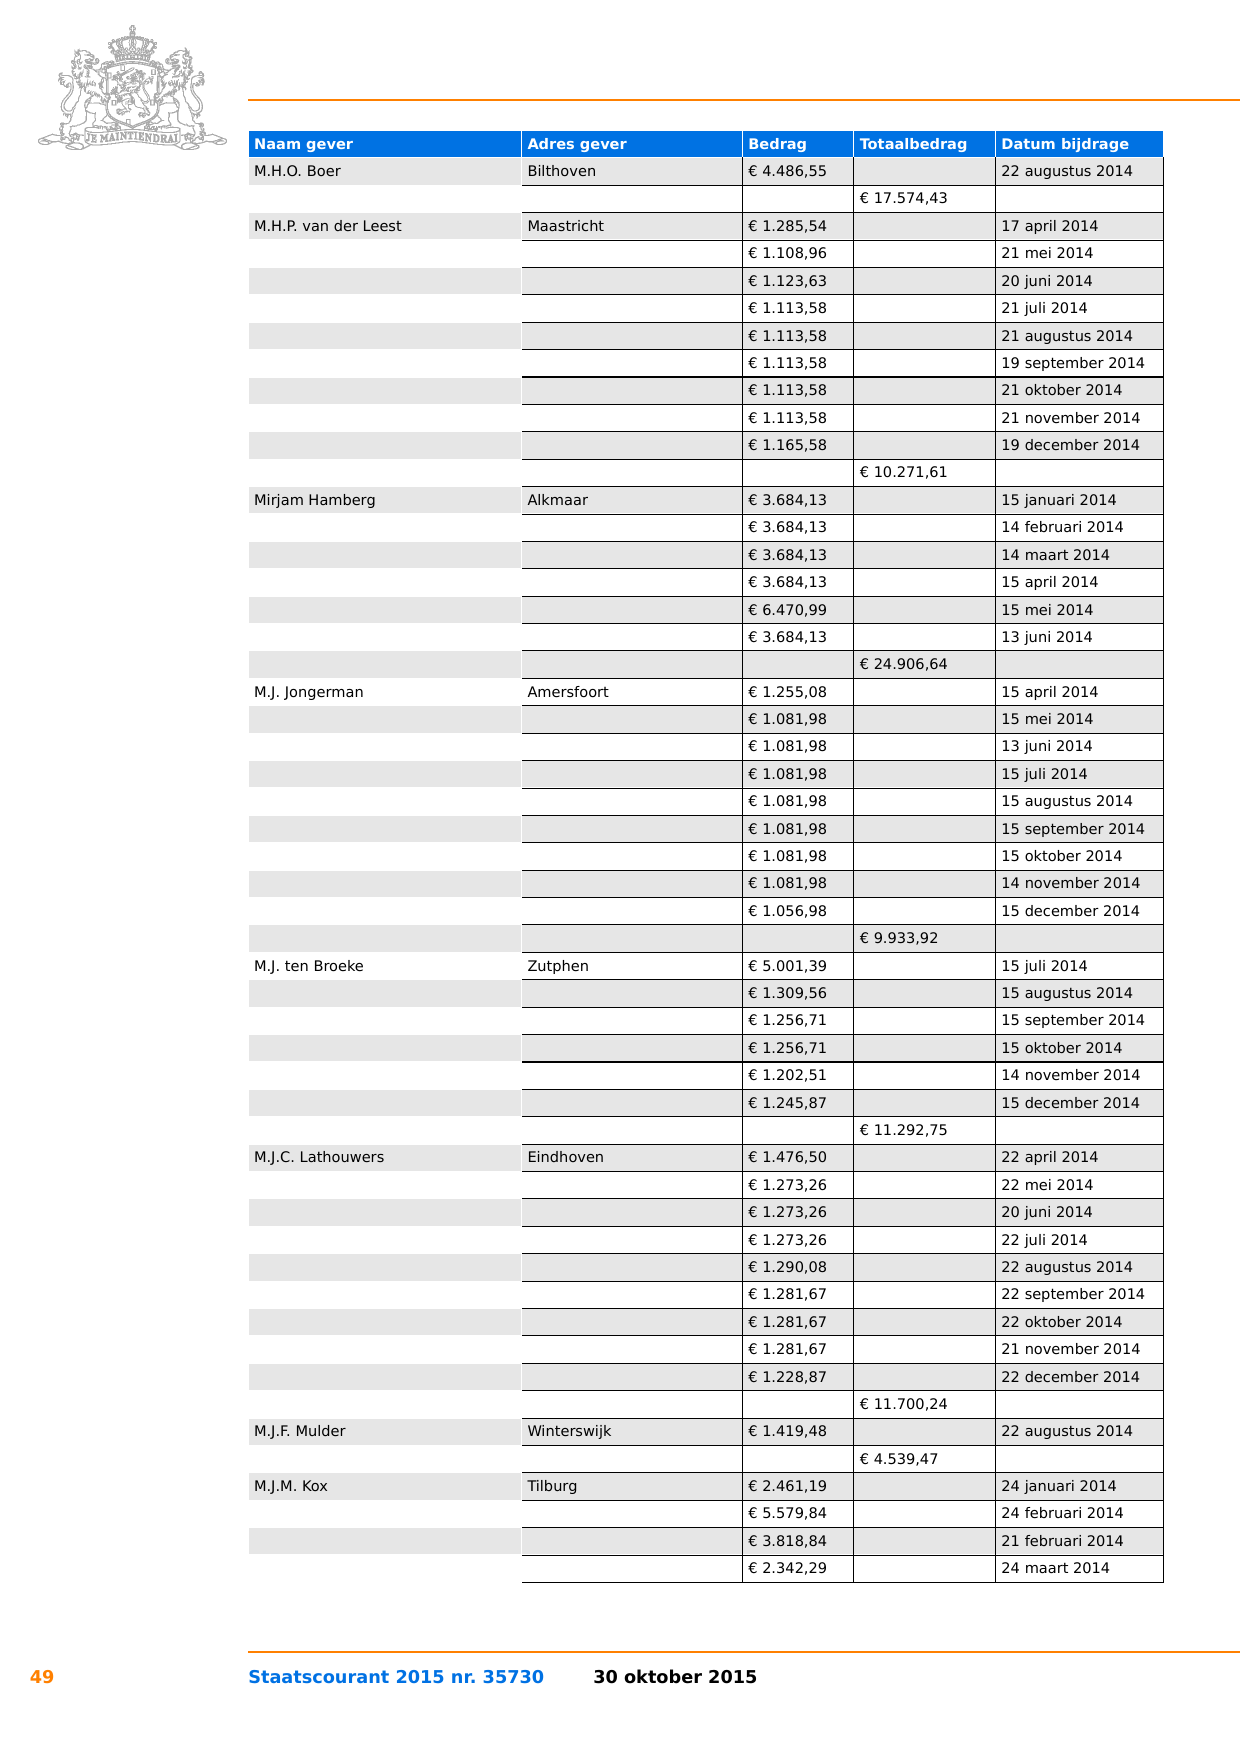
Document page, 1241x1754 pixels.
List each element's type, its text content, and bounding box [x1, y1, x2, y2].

table_cell € 1.273,26 [743, 1227, 853, 1253]
table_cell € 1.202,51 [743, 1063, 853, 1089]
table_cell € 1.081,98 [743, 871, 853, 897]
table_cell 22 april 2014 [996, 1145, 1163, 1171]
table_cell € 1.113,58 [743, 323, 853, 349]
table_cell [854, 1282, 995, 1308]
table_cell [522, 405, 742, 431]
table_cell 19 december 2014 [996, 432, 1163, 459]
table_cell € 1.081,98 [743, 843, 853, 869]
table_cell [522, 789, 742, 815]
table_cell € 17.574,43 [854, 186, 995, 212]
table_cell [249, 460, 521, 486]
table_cell [854, 1172, 995, 1198]
table_cell € 1.281,67 [743, 1282, 853, 1308]
table_cell € 1.281,67 [743, 1309, 853, 1335]
table_cell M.J. ten Broeke [249, 953, 521, 979]
table_cell [854, 268, 995, 294]
table_cell € 1.113,58 [743, 295, 853, 322]
table_cell 22 augustus 2014 [996, 158, 1163, 185]
table_cell [854, 1528, 995, 1554]
table_cell 15 september 2014 [996, 816, 1163, 842]
table_cell [996, 186, 1163, 212]
table_cell 15 april 2014 [996, 679, 1163, 705]
table_cell [854, 1336, 995, 1363]
table_cell € 4.539,47 [854, 1446, 995, 1472]
table_cell [249, 1501, 521, 1527]
table_cell [522, 1446, 742, 1472]
table_cell [854, 624, 995, 650]
table_cell [996, 1446, 1163, 1472]
table_cell € 1.081,98 [743, 734, 853, 760]
table_header Naam gever [249, 131, 521, 157]
table_cell [249, 1227, 521, 1253]
table_cell [249, 816, 521, 842]
table_cell [522, 542, 742, 568]
table_cell [522, 1063, 742, 1089]
table_cell € 1.245,87 [743, 1090, 853, 1116]
table_cell € 1.113,58 [743, 378, 853, 404]
table_cell [854, 405, 995, 431]
table_cell 20 juni 2014 [996, 1199, 1163, 1226]
table_cell [249, 1199, 521, 1226]
table_cell [854, 1199, 995, 1226]
table_cell [996, 1117, 1163, 1143]
table_header Datum bijdrage [996, 131, 1163, 157]
table_cell € 3.684,13 [743, 515, 853, 541]
table_cell [854, 1309, 995, 1335]
table_cell [249, 1172, 521, 1198]
table_cell Amersfoort [522, 679, 742, 705]
table_cell [249, 1309, 521, 1335]
table_cell € 1.273,26 [743, 1172, 853, 1198]
table_cell € 1.290,08 [743, 1254, 853, 1281]
table_cell [522, 323, 742, 349]
table_cell [854, 1473, 995, 1500]
table_cell 15 december 2014 [996, 898, 1163, 924]
table_cell [854, 213, 995, 239]
table_cell [522, 1556, 742, 1582]
table_cell [854, 542, 995, 568]
table_cell 22 juli 2014 [996, 1227, 1163, 1253]
table_cell 15 augustus 2014 [996, 980, 1163, 1007]
table_cell € 5.579,84 [743, 1501, 853, 1527]
table_cell [854, 898, 995, 924]
table_cell 24 januari 2014 [996, 1473, 1163, 1500]
table_cell € 5.001,39 [743, 953, 853, 979]
table_cell € 3.684,13 [743, 569, 853, 596]
table_cell [996, 651, 1163, 678]
table_cell € 1.273,26 [743, 1199, 853, 1226]
table_cell € 1.165,58 [743, 432, 853, 459]
table_cell € 1.081,98 [743, 706, 853, 733]
table_cell € 3.684,13 [743, 624, 853, 650]
table_cell [249, 1364, 521, 1390]
table_cell [522, 980, 742, 1007]
table_cell [522, 898, 742, 924]
table_cell [249, 761, 521, 787]
table_cell [854, 378, 995, 404]
table_cell [249, 1008, 521, 1034]
table_cell [854, 1145, 995, 1171]
table_cell 14 november 2014 [996, 871, 1163, 897]
table_cell [522, 1117, 742, 1143]
table_cell [743, 925, 853, 952]
table_cell [996, 460, 1163, 486]
table_cell [522, 734, 742, 760]
table_cell M.H.P. van der Leest [249, 213, 521, 239]
table_cell [522, 1227, 742, 1253]
table_cell [522, 1199, 742, 1226]
table_cell [854, 1008, 995, 1034]
table_header Adres gever [522, 131, 742, 157]
table_cell [249, 1556, 521, 1582]
table_header Totaalbedrag [854, 131, 995, 157]
table_cell Zutphen [522, 953, 742, 979]
table_cell [249, 1528, 521, 1554]
table_cell [249, 268, 521, 294]
table_cell [522, 569, 742, 596]
table_cell € 1.476,50 [743, 1145, 853, 1171]
table_cell [249, 624, 521, 650]
table_cell [522, 651, 742, 678]
table_cell [249, 350, 521, 376]
table_cell € 1.113,58 [743, 405, 853, 431]
table_cell € 1.081,98 [743, 816, 853, 842]
table_cell 15 mei 2014 [996, 597, 1163, 623]
table_cell 22 december 2014 [996, 1364, 1163, 1390]
table_cell 14 maart 2014 [996, 542, 1163, 568]
table_cell [522, 1008, 742, 1034]
table_cell [743, 651, 853, 678]
table_cell [522, 1090, 742, 1116]
table_cell [854, 323, 995, 349]
table_cell € 10.271,61 [854, 460, 995, 486]
table_cell [854, 1364, 995, 1390]
table_cell 15 september 2014 [996, 1008, 1163, 1034]
table_cell [249, 1282, 521, 1308]
table_cell [854, 295, 995, 322]
table_cell [249, 1254, 521, 1281]
table_cell [249, 980, 521, 1007]
table_cell € 1.123,63 [743, 268, 853, 294]
table_cell 15 augustus 2014 [996, 789, 1163, 815]
table_cell Bilthoven [522, 158, 742, 185]
table_cell M.J.F. Mulder [249, 1419, 521, 1445]
table_cell 21 november 2014 [996, 1336, 1163, 1363]
table_cell [522, 515, 742, 541]
table_cell 22 augustus 2014 [996, 1254, 1163, 1281]
table_cell [522, 350, 742, 376]
table_cell 15 mei 2014 [996, 706, 1163, 733]
table_cell [743, 1391, 853, 1417]
table_cell Tilburg [522, 1473, 742, 1500]
table_cell [854, 1501, 995, 1527]
table_cell [249, 323, 521, 349]
table_cell 15 juli 2014 [996, 953, 1163, 979]
table_cell 22 augustus 2014 [996, 1419, 1163, 1445]
table_cell 22 mei 2014 [996, 1172, 1163, 1198]
table_cell [522, 706, 742, 733]
table_cell [854, 1254, 995, 1281]
table_cell [249, 706, 521, 733]
table_cell [854, 158, 995, 185]
table_cell 21 juli 2014 [996, 295, 1163, 322]
table_cell [522, 295, 742, 322]
table_cell [249, 378, 521, 404]
table_cell € 1.419,48 [743, 1419, 853, 1445]
table_cell [854, 1419, 995, 1445]
table_cell 21 oktober 2014 [996, 378, 1163, 404]
table_cell [854, 1556, 995, 1582]
table_cell [743, 186, 853, 212]
table_cell 24 maart 2014 [996, 1556, 1163, 1582]
table_cell [996, 925, 1163, 952]
table_cell 19 september 2014 [996, 350, 1163, 376]
table_cell [249, 405, 521, 431]
table_cell [522, 925, 742, 952]
table_cell [522, 1254, 742, 1281]
table_cell 15 oktober 2014 [996, 1035, 1163, 1061]
table_cell € 6.470,99 [743, 597, 853, 623]
table_cell Winterswijk [522, 1419, 742, 1445]
table_cell [522, 1309, 742, 1335]
table_cell € 1.081,98 [743, 761, 853, 787]
table_cell € 24.906,64 [854, 651, 995, 678]
table_cell [854, 515, 995, 541]
table_cell € 1.081,98 [743, 789, 853, 815]
table_cell [522, 1528, 742, 1554]
table_cell [854, 789, 995, 815]
table_cell [522, 1172, 742, 1198]
table_cell [249, 1446, 521, 1472]
table_cell [249, 432, 521, 459]
table_cell [522, 816, 742, 842]
table_cell [854, 1090, 995, 1116]
table_cell [854, 734, 995, 760]
table_cell [854, 432, 995, 459]
table_cell € 1.113,58 [743, 350, 853, 376]
table_cell 15 januari 2014 [996, 487, 1163, 513]
table_cell [854, 706, 995, 733]
table_cell M.J.M. Kox [249, 1473, 521, 1500]
table_cell [249, 1090, 521, 1116]
table_cell 14 februari 2014 [996, 515, 1163, 541]
table_cell [522, 241, 742, 267]
table_cell [743, 460, 853, 486]
table_cell [522, 1336, 742, 1363]
table_cell € 1.228,87 [743, 1364, 853, 1390]
table_cell [249, 241, 521, 267]
table_cell [854, 816, 995, 842]
table_cell [249, 295, 521, 322]
table_cell 14 november 2014 [996, 1063, 1163, 1089]
table_cell [522, 268, 742, 294]
table_cell [249, 186, 521, 212]
table_cell [854, 597, 995, 623]
table_cell € 3.684,13 [743, 542, 853, 568]
table_cell [854, 1035, 995, 1061]
table_cell 15 oktober 2014 [996, 843, 1163, 869]
table_cell 20 juni 2014 [996, 268, 1163, 294]
table_cell € 1.256,71 [743, 1035, 853, 1061]
table_cell [522, 1501, 742, 1527]
table_cell [854, 350, 995, 376]
table_cell [854, 569, 995, 596]
table_cell [249, 789, 521, 815]
table_cell [522, 871, 742, 897]
table_cell 21 februari 2014 [996, 1528, 1163, 1554]
table_cell [522, 624, 742, 650]
table_cell [249, 569, 521, 596]
table_cell [522, 460, 742, 486]
table_cell M.H.O. Boer [249, 158, 521, 185]
table_cell € 2.461,19 [743, 1473, 853, 1500]
table_cell [522, 843, 742, 869]
table_cell 24 februari 2014 [996, 1501, 1163, 1527]
table_cell [249, 871, 521, 897]
table_cell [249, 651, 521, 678]
table_cell € 1.256,71 [743, 1008, 853, 1034]
table_header Bedrag [743, 131, 853, 157]
table_cell 15 december 2014 [996, 1090, 1163, 1116]
table_cell [249, 1035, 521, 1061]
table_cell € 11.700,24 [854, 1391, 995, 1417]
table_cell M.J.C. Lathouwers [249, 1145, 521, 1171]
table_cell [743, 1446, 853, 1472]
picture [38, 25, 227, 150]
table_cell € 1.309,56 [743, 980, 853, 1007]
table_cell 22 september 2014 [996, 1282, 1163, 1308]
table_cell [249, 1063, 521, 1089]
table_cell 13 juni 2014 [996, 624, 1163, 650]
table_cell € 1.056,98 [743, 898, 853, 924]
table_cell 22 oktober 2014 [996, 1309, 1163, 1335]
table_cell € 1.108,96 [743, 241, 853, 267]
table_cell [522, 1282, 742, 1308]
table_cell 15 juli 2014 [996, 761, 1163, 787]
table_cell [854, 487, 995, 513]
table_cell 17 april 2014 [996, 213, 1163, 239]
table_cell Maastricht [522, 213, 742, 239]
table_cell [522, 1364, 742, 1390]
table_cell [854, 1227, 995, 1253]
table_cell [854, 871, 995, 897]
table_cell [854, 1063, 995, 1089]
table_cell Eindhoven [522, 1145, 742, 1171]
table_cell [522, 432, 742, 459]
table_cell [249, 843, 521, 869]
table_cell 15 april 2014 [996, 569, 1163, 596]
table_cell [996, 1391, 1163, 1417]
table_cell [249, 515, 521, 541]
table_cell € 1.255,08 [743, 679, 853, 705]
table_cell [854, 241, 995, 267]
table_cell € 1.285,54 [743, 213, 853, 239]
table_cell [249, 1117, 521, 1143]
table_cell 21 augustus 2014 [996, 323, 1163, 349]
table_cell 21 november 2014 [996, 405, 1163, 431]
table_cell € 2.342,29 [743, 1556, 853, 1582]
table_cell € 9.933,92 [854, 925, 995, 952]
table_cell [854, 980, 995, 1007]
table_cell € 3.684,13 [743, 487, 853, 513]
table_cell M.J. Jongerman [249, 679, 521, 705]
table_cell [249, 1391, 521, 1417]
table_cell 21 mei 2014 [996, 241, 1163, 267]
table_cell € 4.486,55 [743, 158, 853, 185]
table_cell € 3.818,84 [743, 1528, 853, 1554]
table_cell Alkmaar [522, 487, 742, 513]
table_cell [522, 761, 742, 787]
table_cell [249, 1336, 521, 1363]
table_cell [249, 925, 521, 952]
table_cell 13 juni 2014 [996, 734, 1163, 760]
table_cell [249, 734, 521, 760]
table_cell [522, 378, 742, 404]
table_cell [249, 898, 521, 924]
table_cell [743, 1117, 853, 1143]
table_cell € 11.292,75 [854, 1117, 995, 1143]
table_cell [854, 953, 995, 979]
table_cell [522, 597, 742, 623]
table_cell [249, 597, 521, 623]
table_cell [854, 679, 995, 705]
table_cell [522, 1391, 742, 1417]
table_cell Mirjam Hamberg [249, 487, 521, 513]
table_cell [854, 843, 995, 869]
table_cell [249, 542, 521, 568]
table_cell [854, 761, 995, 787]
table_cell € 1.281,67 [743, 1336, 853, 1363]
table_cell [522, 186, 742, 212]
table_cell [522, 1035, 742, 1061]
